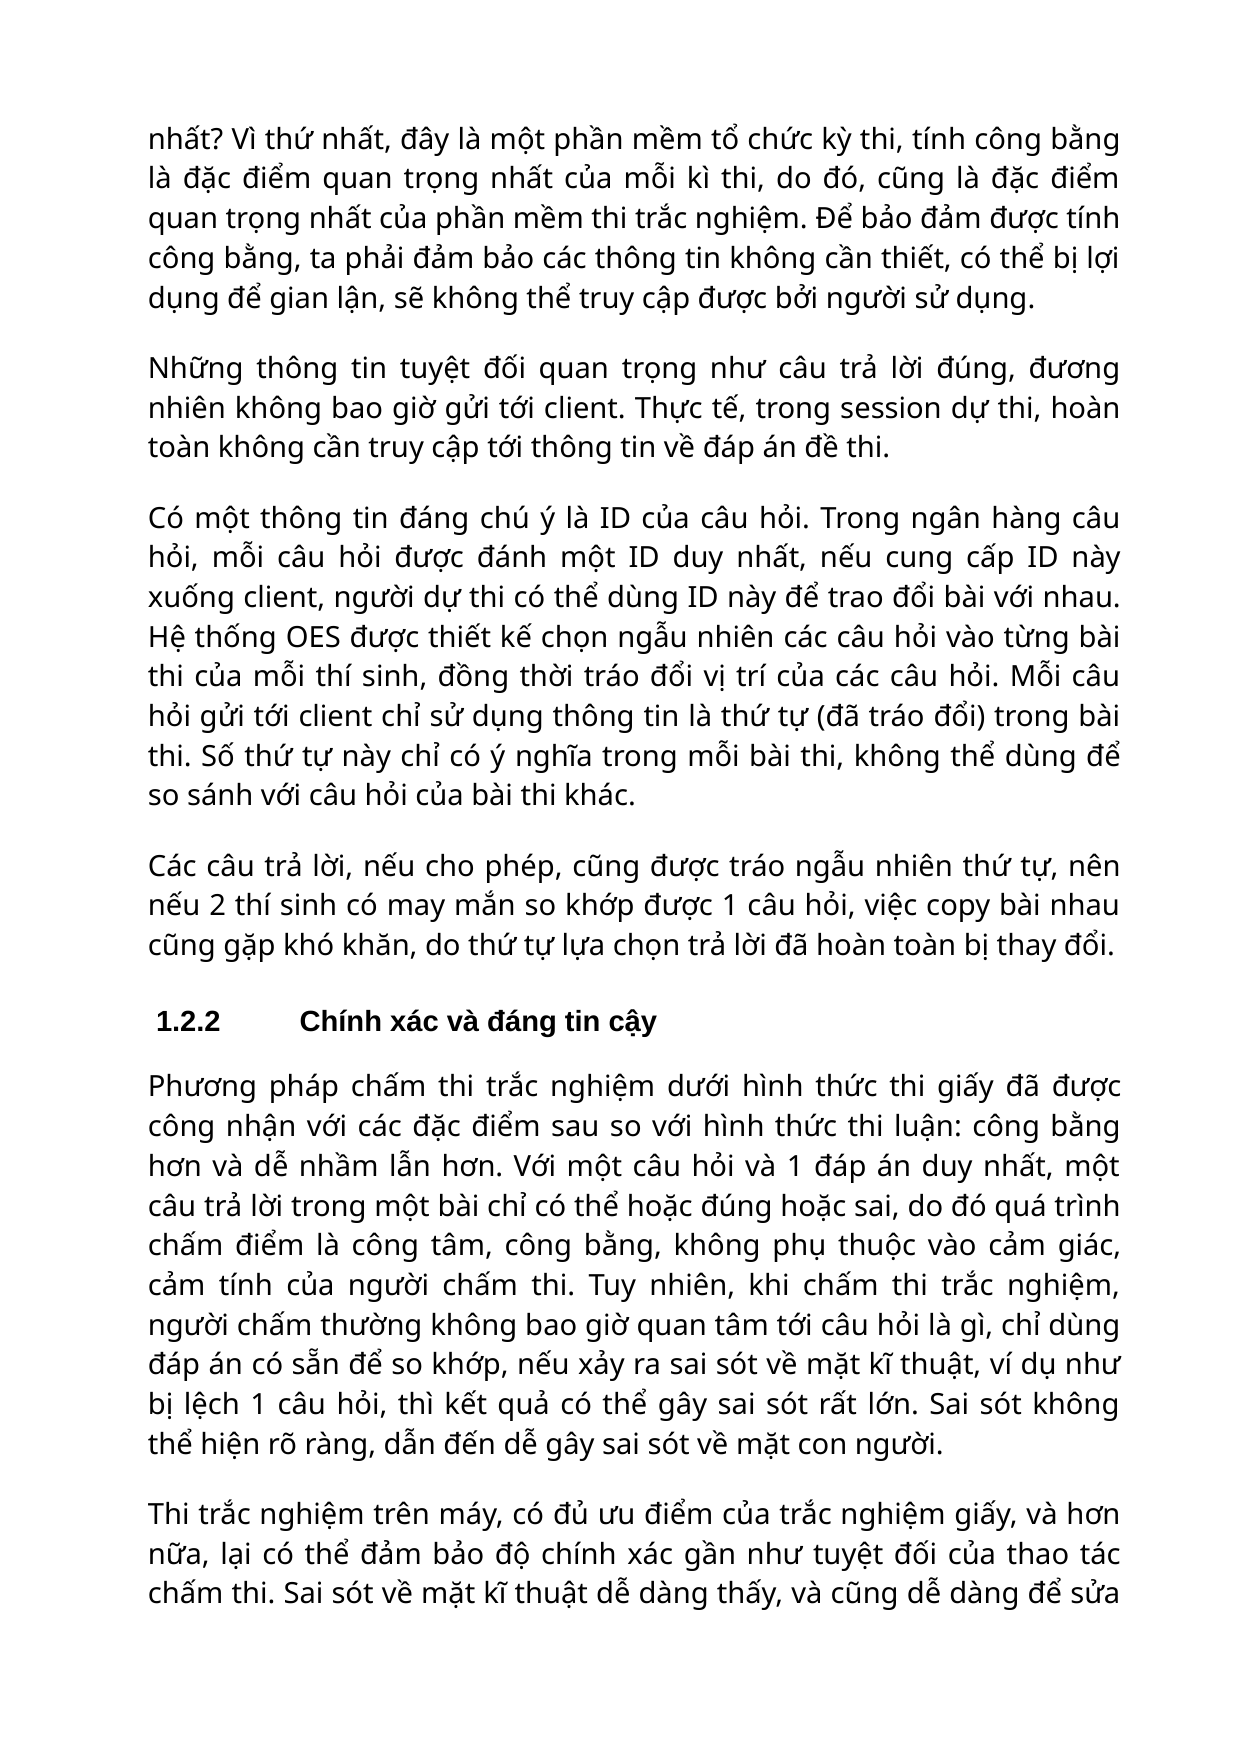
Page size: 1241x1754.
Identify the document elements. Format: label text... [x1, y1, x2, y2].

subtitle Chính xác và đáng tin cậy [148, 1004, 1122, 1038]
text Các câu trả lời, nếu cho phép, cũng được tráo ngẫu nhiên thứ tự, nên nếu 2 thí sinh có may mắn so khớp được 1 câu hỏi, việc copy bài nhau cũng gặp khó khăn, do thứ tự lựa chọn trả lời đã hoàn toàn bị thay đổi. [148, 845, 1122, 964]
text Có một thông tin đáng chú ý là ID của câu hỏi. Trong ngân hàng câu hỏi, mỗi câu hỏi được đánh một ID duy nhất, nếu cung cấp ID này xuống client, người dự thi có thể dùng ID này để trao đổi bài với nhau. Hệ thống OES được thiết kế chọn ngẫu nhiên các câu hỏi vào từng bài thi của mỗi thí sinh, đồng thời tráo đổi vị trí của các câu hỏi. Mỗi câu hỏi gửi tới client chỉ sử dụng thông tin là thứ tự (đã tráo đổi) trong bài thi. Số thứ tự này chỉ có ý nghĩa trong mỗi bài thi, không thể dùng để so sánh với câu hỏi của bài thi khác. [148, 497, 1122, 814]
text Những thông tin tuyệt đối quan trọng như câu trả lời đúng, đương nhiên không bao giờ gửi tới client. Thực tế, trong session dự thi, hoàn toàn không cần truy cập tới thông tin về đáp án đề thi. [148, 347, 1122, 466]
text nhất? Vì thứ nhất, đây là một phần mềm tổ chức kỳ thi, tính công bằng là đặc điểm quan trọng nhất của mỗi kì thi, do đó, cũng là đặc điểm quan trọng nhất của phần mềm thi trắc nghiệm. Để bảo đảm được tính công bằng, ta phải đảm bảo các thông tin không cần thiết, có thể bị lợi dụng để gian lận, sẽ không thể truy cập được bởi người sử dụng. [148, 118, 1122, 317]
text Phương pháp chấm thi trắc nghiệm dưới hình thức thi giấy đã được công nhận với các đặc điểm sau so với hình thức thi luận: công bằng hơn và dễ nhầm lẫn hơn. Với một câu hỏi và 1 đáp án duy nhất, một câu trả lời trong một bài chỉ có thể hoặc đúng hoặc sai, do đó quá trình chấm điểm là công tâm, công bằng, không phụ thuộc vào cảm giác, cảm tính của người chấm thi. Tuy nhiên, khi chấm thi trắc nghiệm, người chấm thường không bao giờ quan tâm tới câu hỏi là gì, chỉ dùng đáp án có sẵn để so khớp, nếu xảy ra sai sót về mặt kĩ thuật, ví dụ như bị lệch 1 câu hỏi, thì kết quả có thể gây sai sót rất lớn. Sai sót không thể hiện rõ ràng, dẫn đến dễ gây sai sót về mặt con người. [148, 1066, 1122, 1463]
text Thi trắc nghiệm trên máy, có đủ ưu điểm của trắc nghiệm giấy, và hơn nữa, lại có thể đảm bảo độ chính xác gần như tuyệt đối của thao tác chấm thi. Sai sót về mặt kĩ thuật dễ dàng thấy, và cũng dễ dàng để sửa [148, 1493, 1122, 1612]
